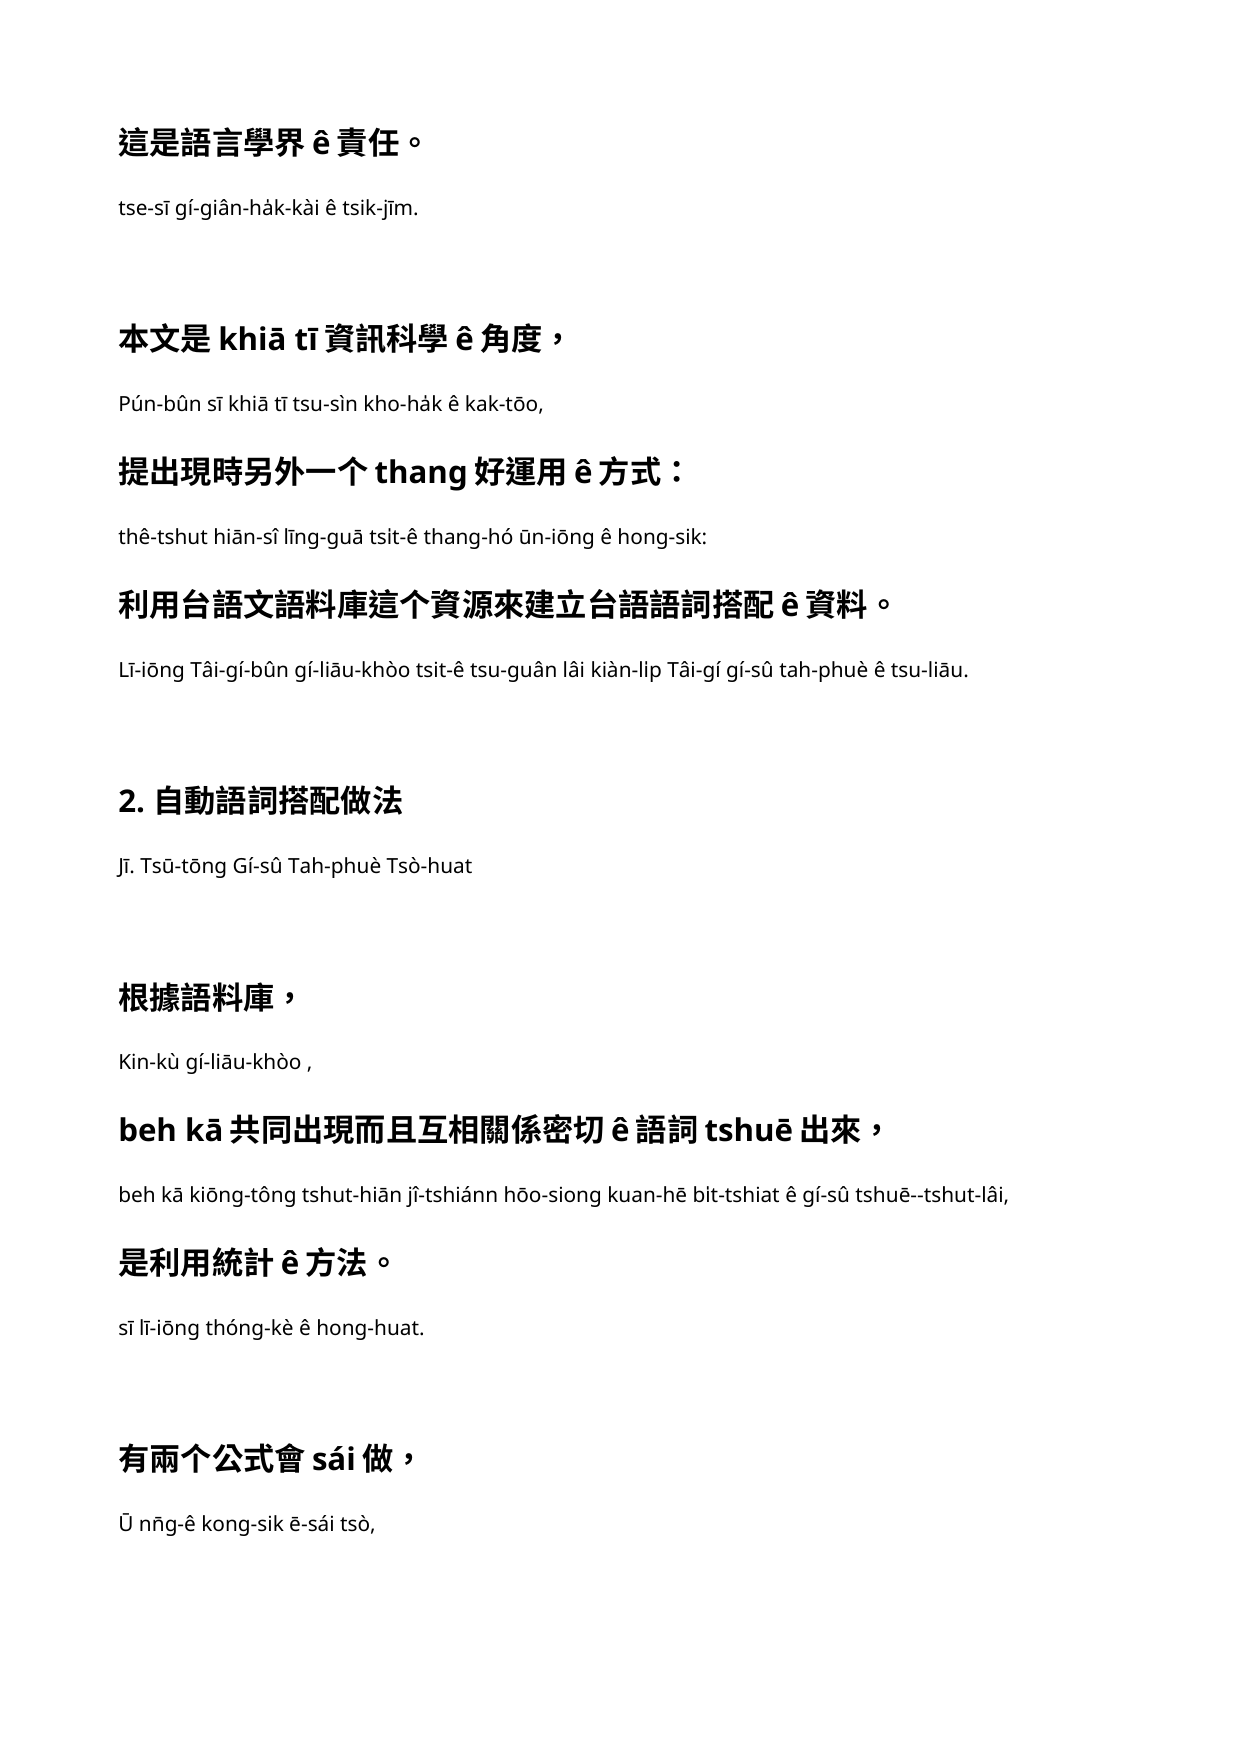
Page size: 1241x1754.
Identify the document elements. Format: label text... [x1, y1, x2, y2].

text beh kā共同出現而且互相關係密切ê語詞tshuē出來， [118, 1105, 1122, 1151]
text sī lī-iōng thóng-kè ê hong-huat. [118, 1313, 1122, 1342]
text Pún-bûn sī khiā tī tsu-sìn kho-ha̍k ê kak-tōo, [118, 389, 1122, 418]
text 利用台語文語料庫這个資源來建立台語語詞搭配ê資料。 [118, 580, 1122, 626]
text thê-tshut hiān-sî līng-guā tsi̍t-ê thang-hó ūn-iōng ê hong-sik: [118, 522, 1122, 551]
text 根據語料庫， [118, 973, 1122, 1018]
text 提出現時另外一个thang好運用ê方式： [118, 447, 1122, 493]
text 是利用統計ê方法。 [118, 1238, 1122, 1284]
text 這是語言學界ê責任。 [118, 118, 1122, 163]
text Ū nn̄g-ê kong-sik ē-sái tsò, [118, 1509, 1122, 1538]
text Jī. Tsū-tōng Gí-sû Tah-phuè Tsò-huat [118, 851, 1122, 880]
text Kin-kù gí-liāu-khòo , [118, 1047, 1122, 1076]
text 2. 自動語詞搭配做法 [118, 776, 1122, 822]
text 本文是khiā tī資訊科學ê角度， [118, 314, 1122, 360]
text Lī-iōng Tâi-gí-bûn gí-liāu-khòo tsit-ê tsu-guân lâi kiàn-li̍p Tâi-gí gí-sû tah-phuè ê tsu-liāu. [118, 655, 1122, 683]
text beh kā kiōng-tông tshut-hiān jî-tshiánn hōo-siong kuan-hē bi̍t-tshiat ê gí-sû tshuē--tshut-lâi, [118, 1180, 1122, 1209]
text 有兩个公式會sái做， [118, 1434, 1122, 1480]
text tse-sī gí-giân-ha̍k-kài ê tsik-jīm. [118, 193, 1122, 221]
